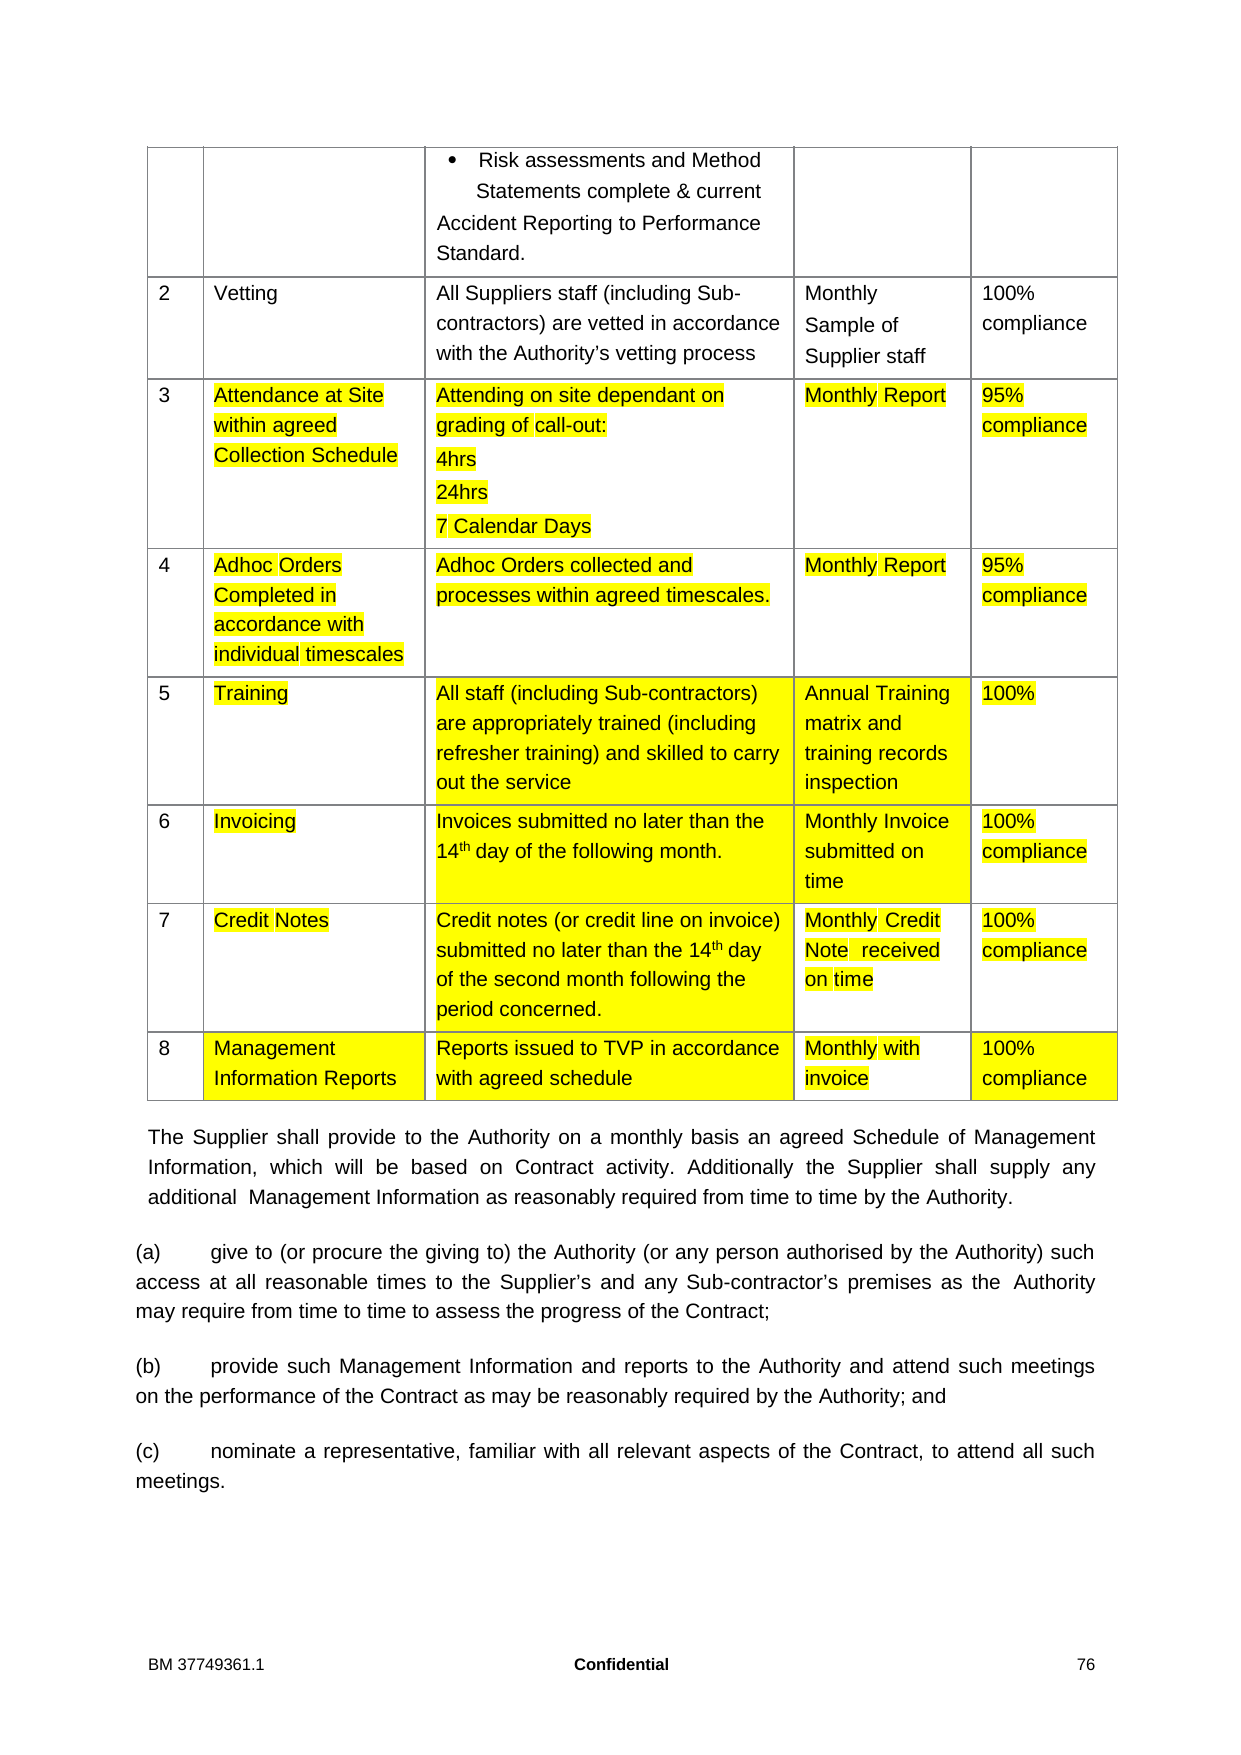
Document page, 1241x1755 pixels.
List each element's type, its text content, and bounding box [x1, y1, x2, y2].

table_cell Monthly Report [795, 549, 970, 676]
table_header [795, 148, 970, 276]
table_cell Credit Notes [204, 904, 424, 1031]
table_cell Attendance at Site within agreed Collection Schedule [204, 380, 424, 548]
table_cell Annual Training matrix and training records inspection [795, 678, 970, 804]
table_cell Monthly with invoice [795, 1033, 970, 1100]
table_header [426, 148, 436, 276]
table_cell 3 [148, 380, 203, 548]
table_cell Monthly Sample of Supplier staff [795, 278, 970, 378]
list give to (or procure the giving to) the Authority (or any person authorised by the Authority) such access at all reasonable times to the Supplier’s and any Sub-contractor’s premises as the Authority may require from time to time to assess the progress of the Contract; [135, 1239, 1096, 1323]
table_cell 7 [148, 904, 203, 1031]
table_cell Invoices submitted no later than the 14th day of the following month. [436, 806, 793, 903]
table_cell Monthly Report [795, 380, 970, 548]
table_cell Invoicing [204, 806, 424, 903]
table_cell Adhoc Orders collected and processes within agreed timescales. [436, 549, 793, 676]
table_cell Monthly Credit Note received on time [795, 904, 970, 1031]
table_cell 100% compliance [972, 904, 1117, 1031]
table_cell 6 [148, 806, 203, 903]
table_cell 8 [148, 1033, 203, 1100]
table_header [204, 148, 424, 276]
list provide such Management Information and reports to the Authority and attend such meetings on the performance of the Contract as may be reasonably required by the Authority; and [135, 1354, 1095, 1408]
table_cell Training [204, 678, 424, 804]
list nominate a representative, familiar with all relevant aspects of the Contract, to attend all such meetings. [135, 1439, 1095, 1493]
table_cell All Suppliers staff (including Sub- contractors) are vetted in accordance with the Authority’s vetting process [436, 278, 793, 378]
table_cell 100% compliance [972, 806, 1117, 903]
table_header [148, 148, 203, 276]
table_cell 2 [148, 278, 203, 378]
table_cell 100% compliance [972, 1033, 1117, 1100]
table_cell [426, 278, 436, 378]
table_header Risk assessments and Method Statements complete & current Accident Reporting to Performance Standard. [436, 148, 793, 276]
table_cell [426, 678, 436, 804]
table_cell Credit notes (or credit line on invoice) submitted no later than the 14th day of the second month following the period concerned. [436, 904, 793, 1031]
text The Supplier shall provide to the Authority on a monthly basis an agreed Schedule of Management Information, which will be based on Contract activity. Additionally the Supplier shall supply any additional Management Information as reasonably required from time to time by the Authority. [148, 1125, 1095, 1208]
table_cell 95% compliance [972, 380, 1117, 548]
table_cell All staff (including Sub-contractors) are appropriately trained (including refresher training) and skilled to carry out the service [436, 678, 793, 804]
table_cell Adhoc Orders Completed in accordance with individual timescales [204, 549, 424, 676]
table_cell [426, 904, 436, 1031]
table_cell 95% compliance [972, 549, 1117, 676]
table_cell Attending on site dependant on grading of call-out: 4hrs 24hrs 7 Calendar Days [436, 380, 793, 548]
table_header [972, 148, 1117, 276]
table_cell [426, 549, 436, 676]
table_cell Vetting [204, 278, 424, 378]
table_cell [426, 380, 436, 548]
table_cell [426, 806, 436, 903]
table_cell [426, 1033, 436, 1100]
table_cell Management Information Reports [204, 1033, 424, 1100]
table_cell 100% compliance [972, 278, 1117, 378]
table_cell 4 [148, 549, 203, 676]
table_cell 5 [148, 678, 203, 804]
table_cell Reports issued to TVP in accordance with agreed schedule [436, 1033, 793, 1100]
table_cell Monthly Invoice submitted on time [795, 806, 970, 903]
table_cell 100% [972, 678, 1117, 804]
